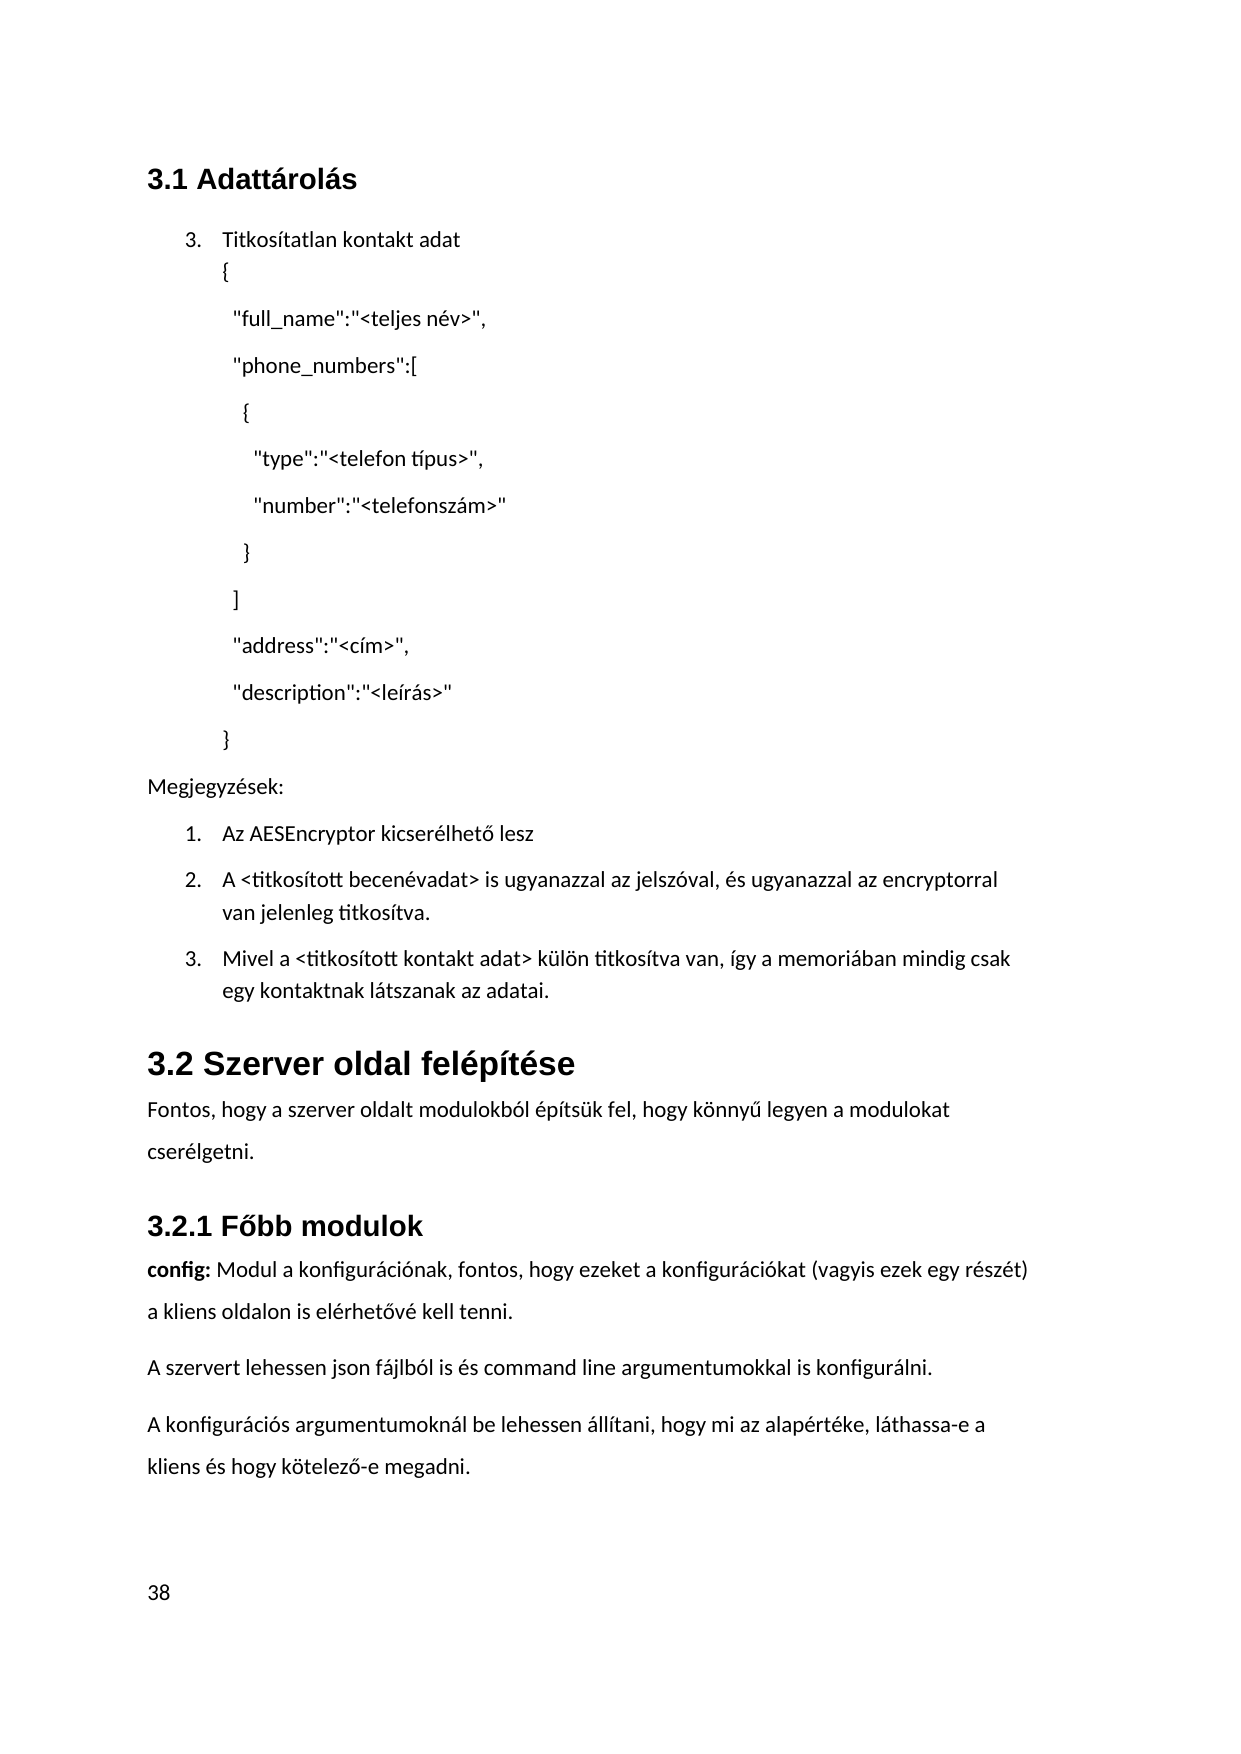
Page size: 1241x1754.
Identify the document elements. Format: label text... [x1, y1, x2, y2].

list "phone_numbers":[ [184, 351, 1033, 379]
list Titkosítatlan kontakt adat { [184, 225, 1033, 286]
list "number":"<telefonszám>" [184, 491, 1033, 519]
list Az AESEncryptor kicserélhető lesz [184, 819, 1033, 847]
text Megjegyzések: [147, 772, 1033, 800]
list A <titkosított becenévadat> is ugyanazzal az jelszóval, és ugyanazzal az encryptorral van jelenleg titkosítva. [184, 866, 1033, 926]
list "type":"<telefon típus>", [184, 444, 1033, 473]
list "address":"<cím>", [184, 632, 1033, 660]
text config: Modul a konfigurációnak, fontos, hogy ezeket a konfigurációkat (vagyis ezek egy részét) a kliens oldalon is elérhetővé kell tenni. [147, 1255, 1033, 1325]
subtitle Szerver oldal felépítése [147, 1044, 1033, 1083]
list ] [184, 585, 1033, 613]
text A konfigurációs argumentumoknál be lehessen állítani, hogy mi az alapértéke, láthassa-e a kliens és hogy kötelező-e megadni. [147, 1410, 1033, 1480]
list } [184, 725, 1033, 753]
list "description":"<leírás>" [184, 678, 1033, 706]
list "full_name":"<teljes név>", [184, 304, 1033, 332]
text A szervert lehessen json fájlból is és command line argumentumokkal is konfigurálni. [147, 1353, 1033, 1381]
list { [184, 398, 1033, 426]
list } [184, 538, 1033, 566]
list Mivel a <titkosított kontakt adat> külön titkosítva van, így a memoriában mindig csak egy kontaktnak látszanak az adatai. [184, 944, 1033, 1005]
text Fontos, hogy a szerver oldalt modulokból építsük fel, hogy könnyű legyen a modulokat cserélgetni. [147, 1095, 1033, 1165]
subtitle Főbb modulok [147, 1208, 1033, 1242]
